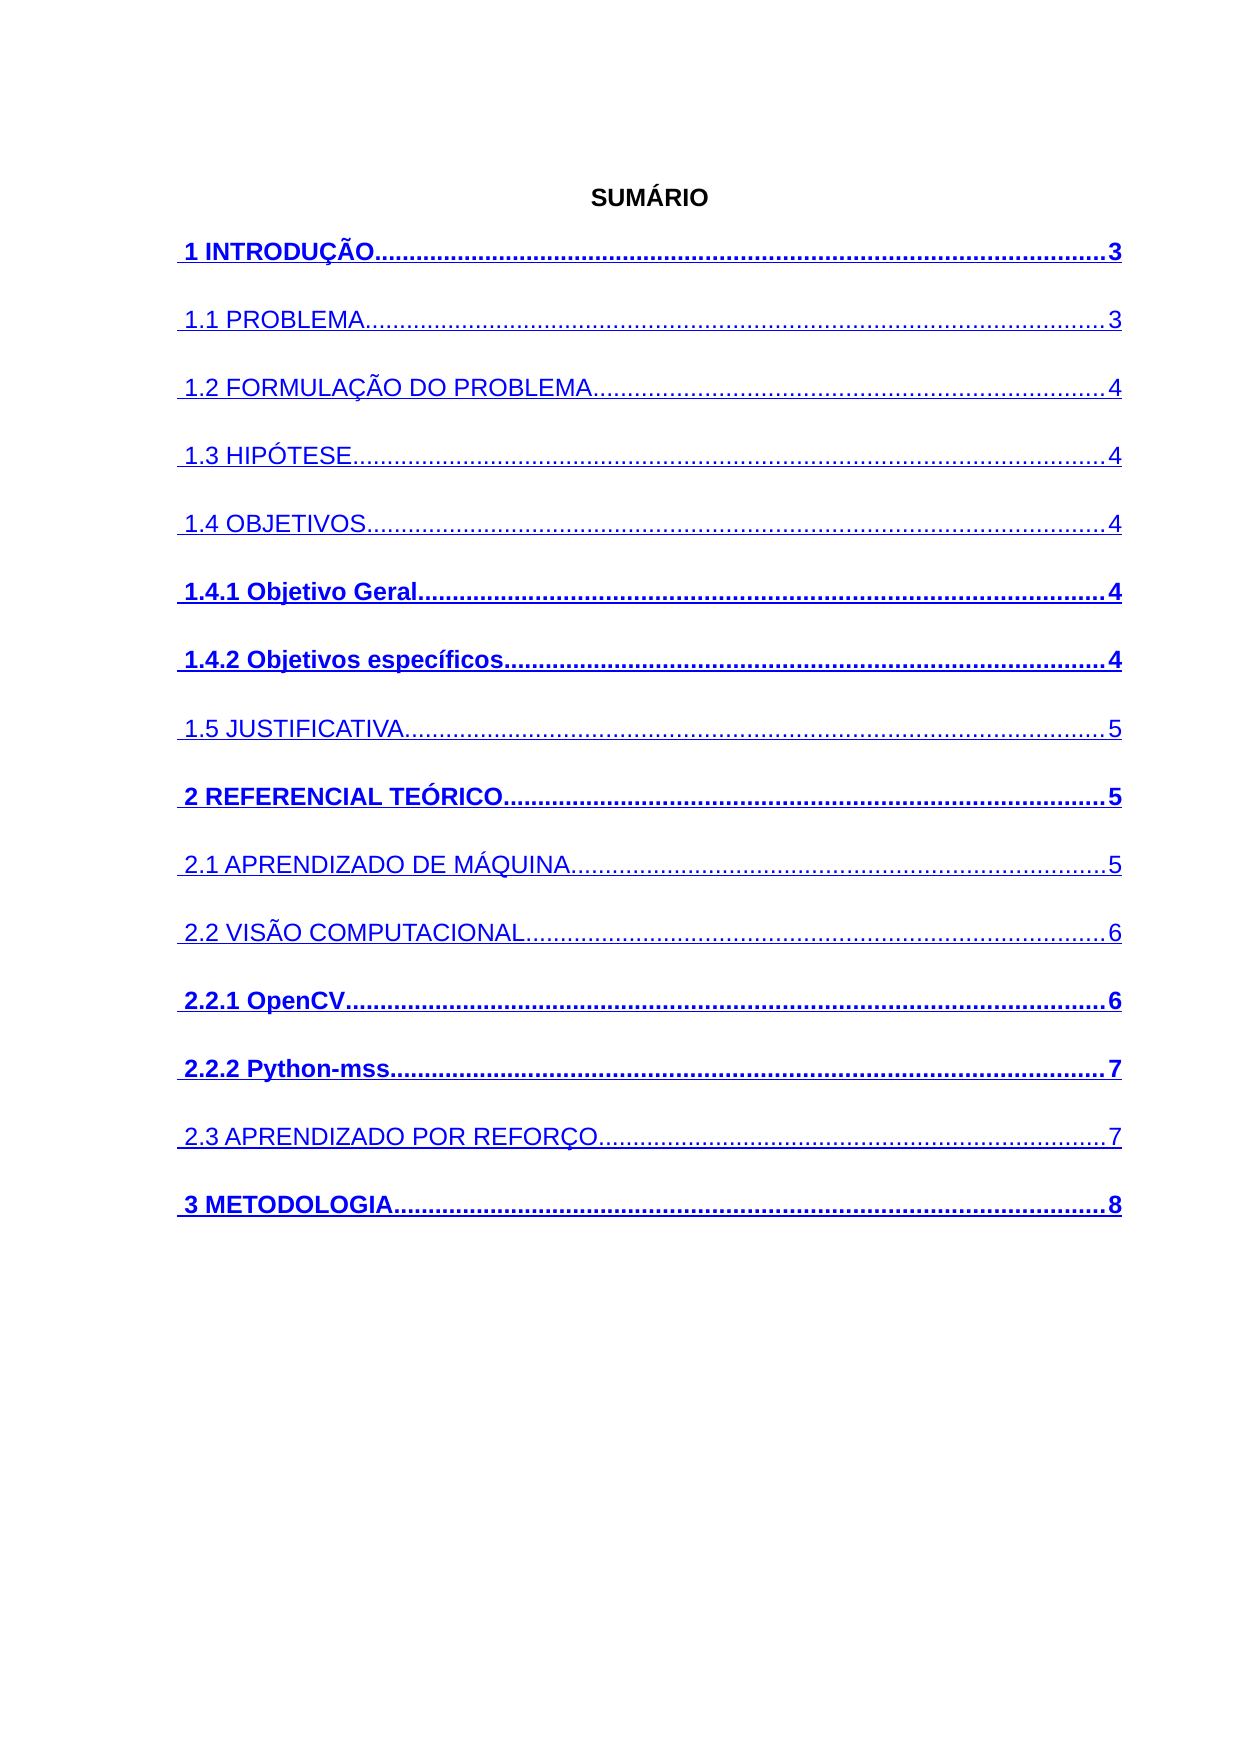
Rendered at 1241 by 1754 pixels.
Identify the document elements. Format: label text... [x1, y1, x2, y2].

text 1.1 PROBLEMA 3 [177, 305, 1122, 330]
text 2.1 APRENDIZADO DE MÁQUINA 5 [177, 850, 1122, 875]
text 1.4.2 Objetivos específicos 4 [177, 646, 1122, 670]
text 2.2.1 OpenCV 6 [177, 986, 1122, 1011]
text 3 METODOLOGIA 8 [177, 1191, 1122, 1215]
text 2.3 APRENDIZADO POR REFORÇO 7 [177, 1122, 1122, 1147]
text 1 INTRODUÇÃO 3 [177, 237, 1122, 262]
text 1.2 FORMULAÇÃO DO PROBLEMA 4 [177, 373, 1122, 398]
text 2.2.2 Python-mss 7 [177, 1054, 1122, 1079]
text SUMÁRIO [177, 183, 1122, 212]
text 2 REFERENCIAL TEÓRICO 5 [177, 782, 1122, 807]
text 2.2 VISÃO COMPUTACIONAL 6 [177, 918, 1122, 943]
text 1.4 OBJETIVOS 4 [177, 509, 1122, 534]
text 1.5 JUSTIFICATIVA 5 [177, 714, 1122, 739]
text 1.4.1 Objetivo Geral 4 [177, 577, 1122, 602]
text 1.3 HIPÓTESE 4 [177, 441, 1122, 466]
